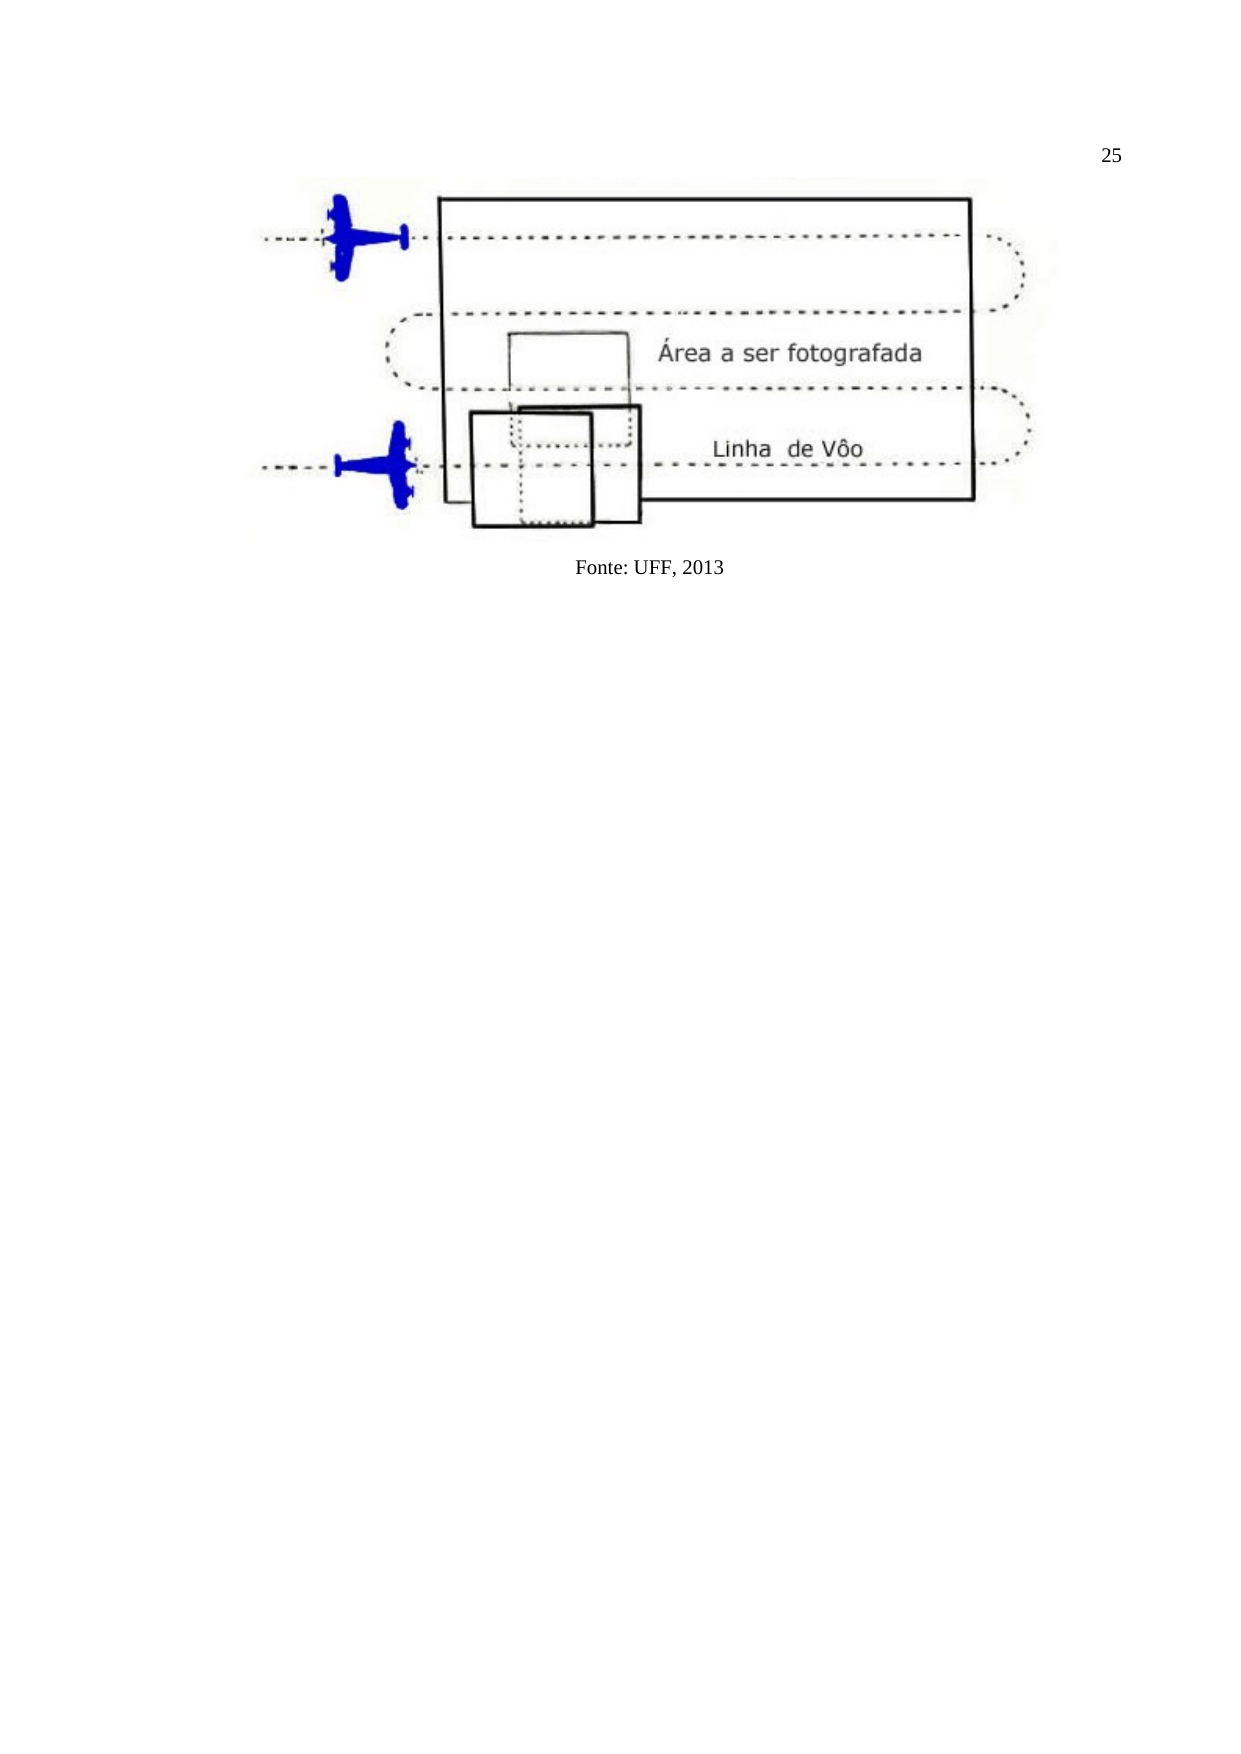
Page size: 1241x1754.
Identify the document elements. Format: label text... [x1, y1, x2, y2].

picture [241, 177, 1059, 543]
text Fonte: UFF, 2013 [177, 543, 1122, 579]
